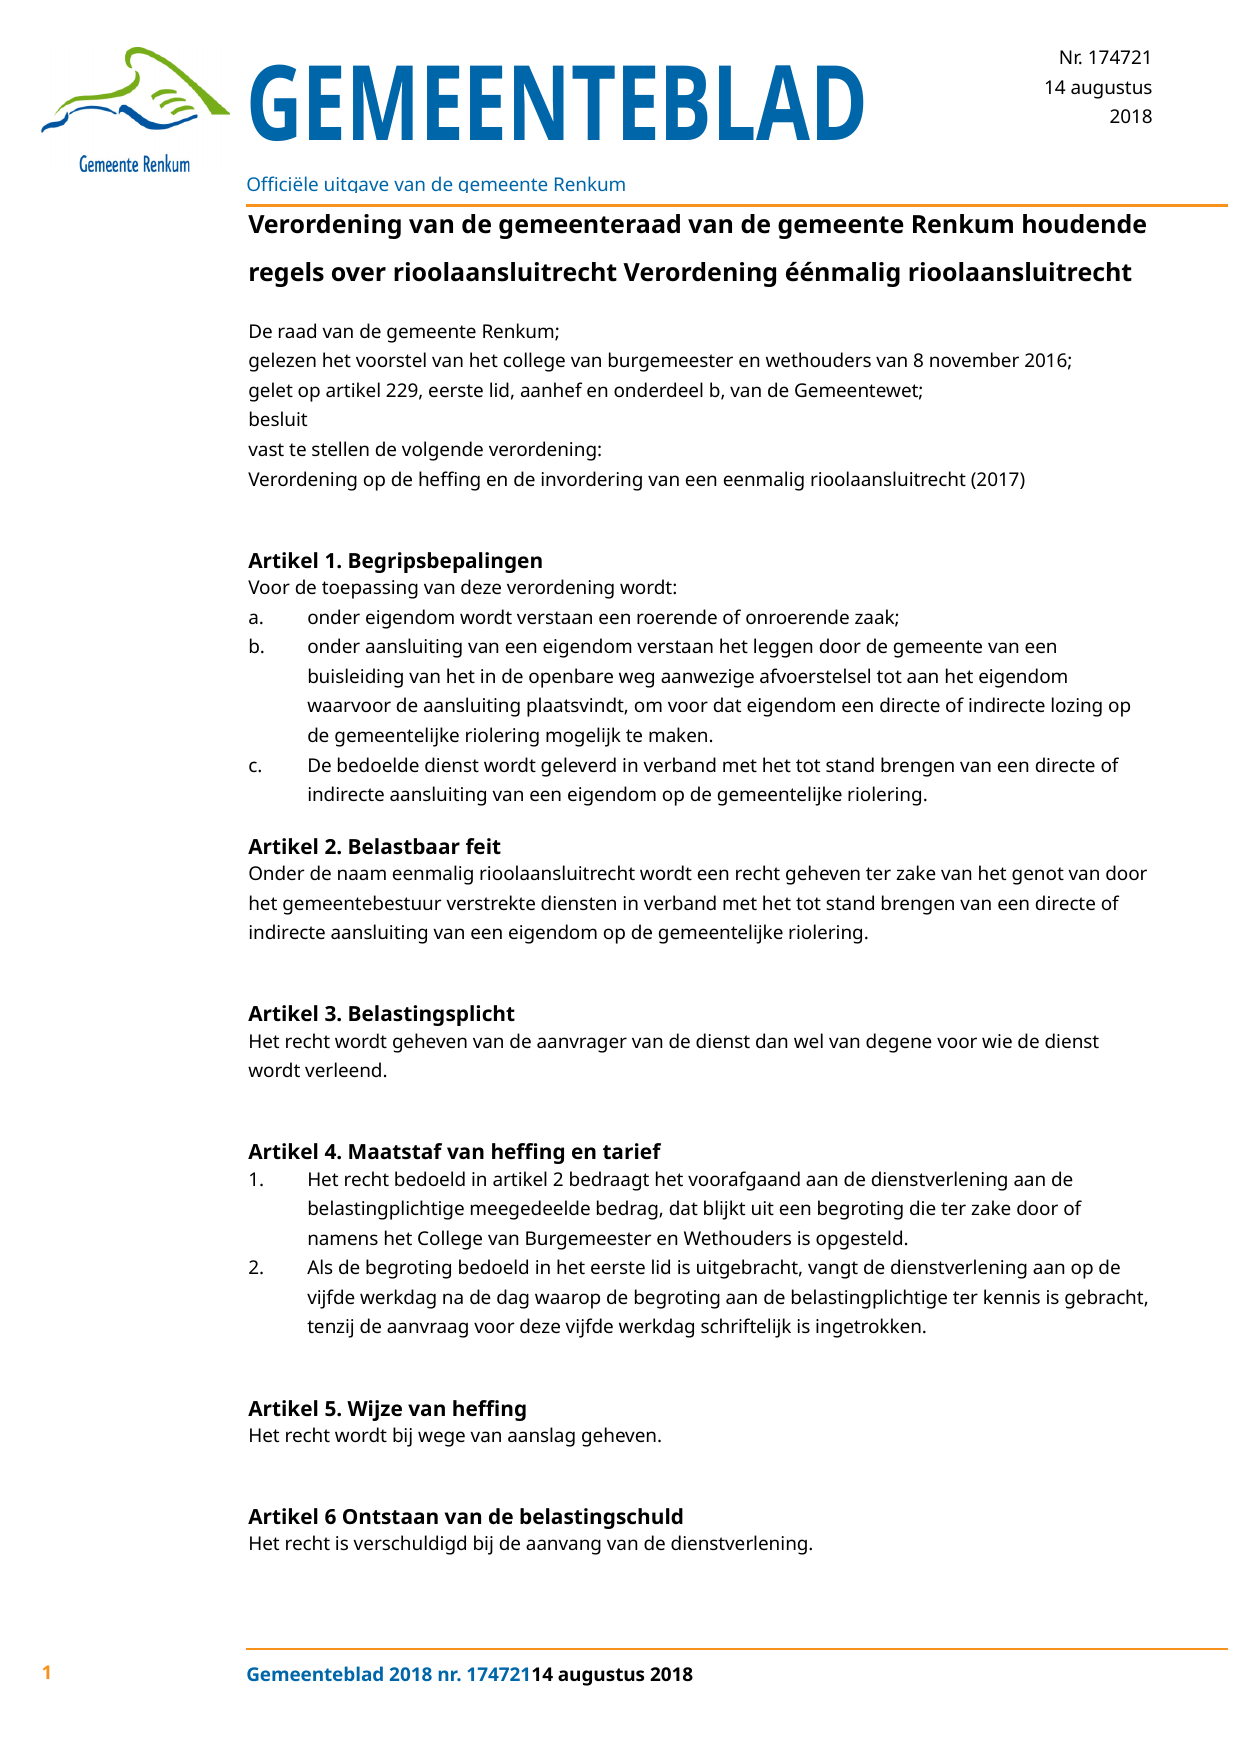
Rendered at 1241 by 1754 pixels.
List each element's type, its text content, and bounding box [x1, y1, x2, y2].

text Verordening op de heffing en de invordering van een eenmalig rioolaansluitrecht (2017) [248, 466, 1152, 492]
list onder eigendom wordt verstaan een roerende of onroerende zaak; [248, 604, 1152, 629]
text Artikel 4. Maatstaf van heffing en tarief [248, 1137, 1152, 1166]
text Onder de naam eenmalig rioolaansluitrecht wordt een recht geheven ter zake van het genot van door het gemeentebestuur verstrekte diensten in verband met het tot stand brengen van een directe of indirecte aansluiting van een eigendom op de gemeentelijke riolering. [248, 860, 1152, 945]
text De raad van de gemeente Renkum; [248, 318, 1152, 344]
picture [41, 47, 231, 172]
text gelet op artikel 229, eerste lid, aanhef en onderdeel b, van de Gemeentewet; [248, 377, 1152, 403]
text besluit [248, 407, 1152, 432]
text Het recht wordt bij wege van aanslag geheven. [248, 1422, 1152, 1448]
list De bedoelde dienst wordt geleverd in verband met het tot stand brengen van een directe of indirecte aansluiting van een eigendom op de gemeentelijke riolering. [248, 752, 1152, 807]
list Het recht bedoeld in artikel 2 bedraagt het voorafgaand aan de dienstverlening aan de belastingplichtige meegedeelde bedrag, dat blijkt uit een begroting die ter zake door of namens het College van Burgemeester en Wethouders is opgesteld. [248, 1166, 1152, 1251]
text Artikel 6 Ontstaan van de belastingschuld [248, 1502, 1152, 1531]
text Het recht wordt geheven van de aanvrager van de dienst dan wel van degene voor wie de dienst wordt verleend. [248, 1028, 1152, 1083]
list Als de begroting bedoeld in het eerste lid is uitgebracht, vangt de dienstverlening aan op de vijfde werkdag na de dag waarop de begroting aan de belastingplichtige ter kennis is gebracht, tenzij de aanvraag voor deze vijfde werkdag schriftelijk is ingetrokken. [248, 1254, 1152, 1339]
text Artikel 1. Begripsbepalingen [248, 546, 1152, 574]
text Artikel 2. Belastbaar feit [248, 832, 1152, 860]
text Artikel 5. Wijze van heffing [248, 1394, 1152, 1422]
text Artikel 3. Belastingsplicht [248, 999, 1152, 1028]
text Verordening van de gemeenteraad van de gemeente Renkum houdende regels over rioolaansluitrecht Verordening éénmalig rioolaansluitrecht [248, 207, 1152, 288]
text gelezen het voorstel van het college van burgemeester en wethouders van 8 november 2016; [248, 347, 1152, 373]
list onder aansluiting van een eigendom verstaan het leggen door de gemeente van een buisleiding van het in de openbare weg aanwezige afvoerstelsel tot aan het eigendom waarvoor de aansluiting plaatsvindt, om voor dat eigendom een directe of indirecte lozing op de gemeentelijke riolering mogelijk te maken. [248, 633, 1152, 748]
text Voor de toepassing van deze verordening wordt: [248, 574, 1152, 600]
text vast te stellen de volgende verordening: [248, 436, 1152, 462]
text Het recht is verschuldigd bij de aanvang van de dienstverlening. [248, 1531, 1152, 1556]
